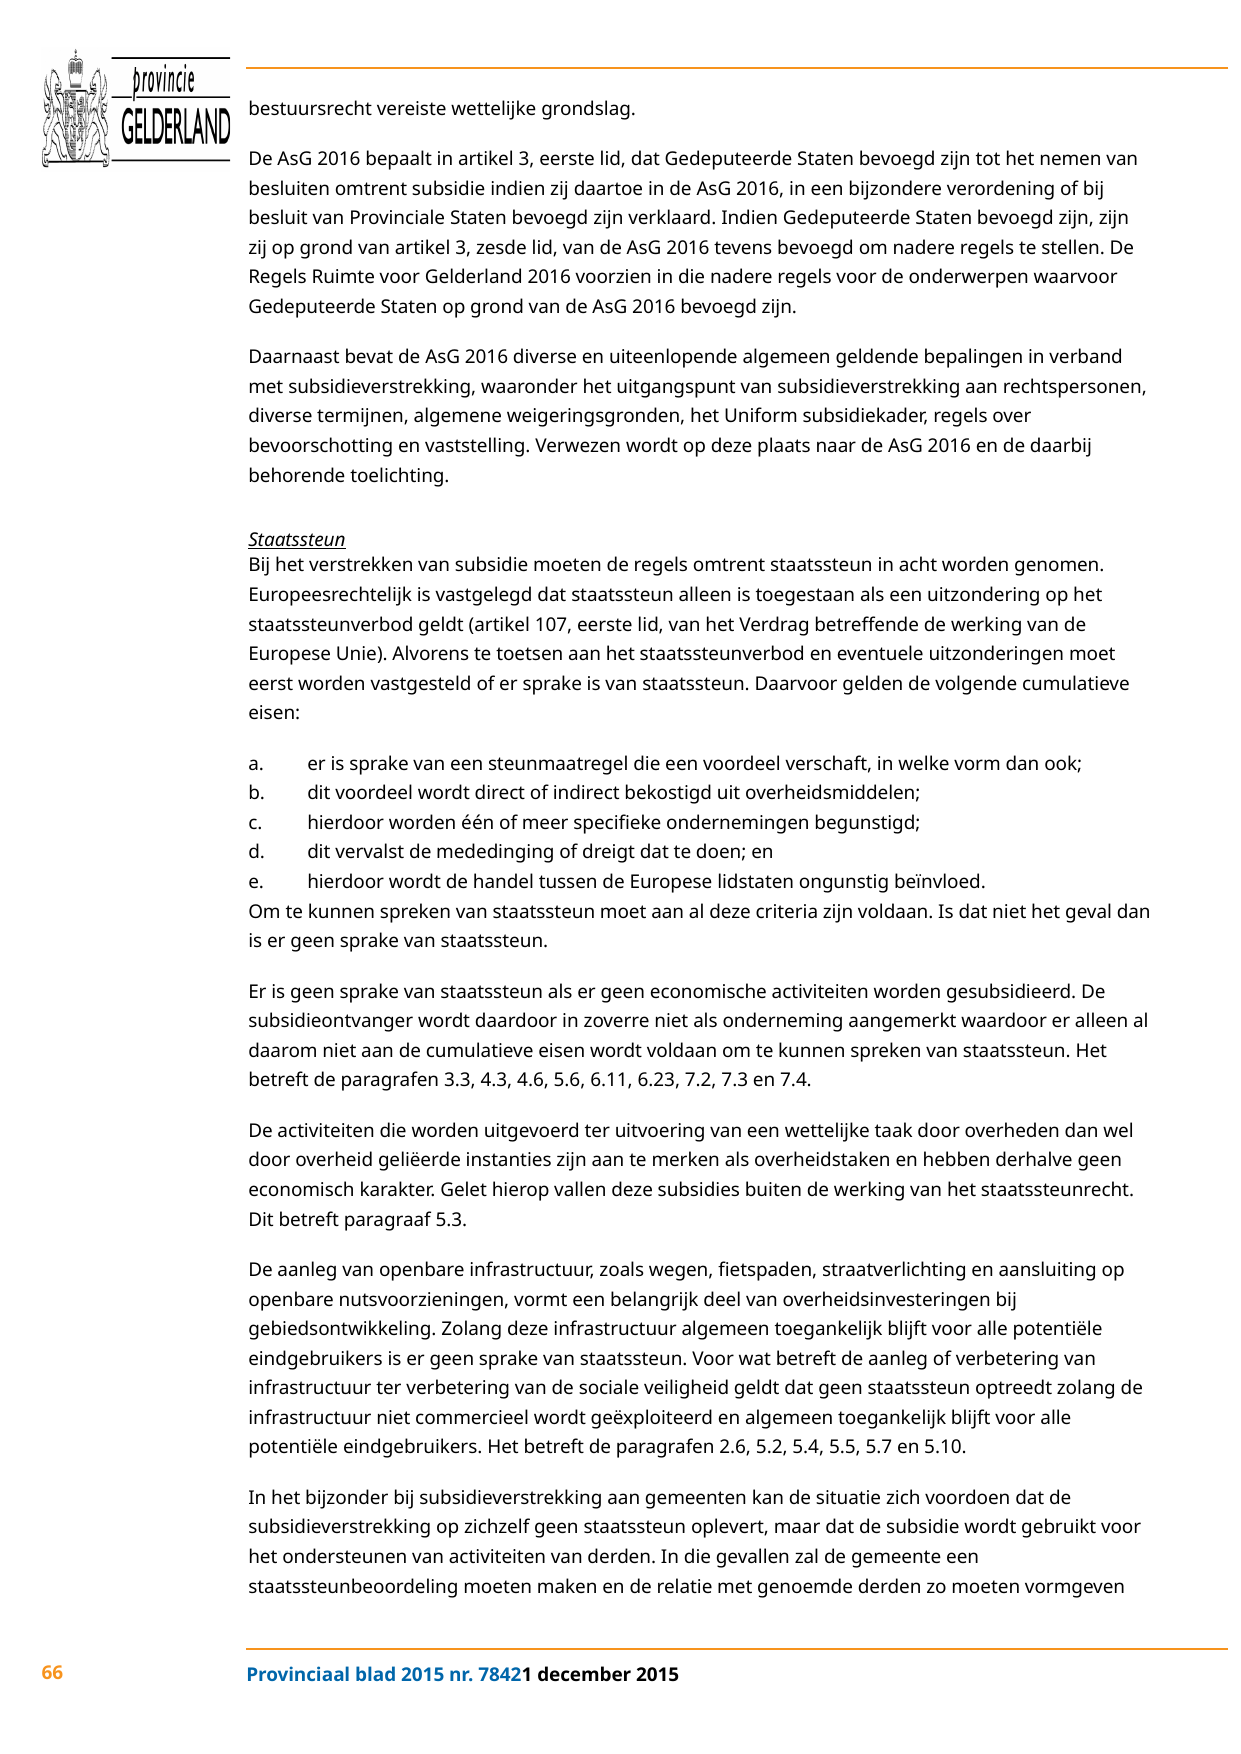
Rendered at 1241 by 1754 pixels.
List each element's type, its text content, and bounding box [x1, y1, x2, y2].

list dit voordeel wordt direct of indirect bekostigd uit overheidsmiddelen; [248, 779, 1152, 805]
text Staatssteun [248, 526, 1152, 552]
text In het bijzonder bij subsidieverstrekking aan gemeenten kan de situatie zich voordoen dat de subsidieverstrekking op zichzelf geen staatssteun oplevert, maar dat de subsidie wordt gebruikt voor het ondersteunen van activiteiten van derden. In die gevallen zal de gemeente een staatssteunbeoordeling moeten maken en de relatie met genoemde derden zo moeten vormgeven [248, 1484, 1152, 1598]
text De AsG 2016 bepaalt in artikel 3, eerste lid, dat Gedeputeerde Staten bevoegd zijn tot het nemen van besluiten omtrent subsidie indien zij daartoe in de AsG 2016, in een bijzondere verordening of bij besluit van Provinciale Staten bevoegd zijn verklaard. Indien Gedeputeerde Staten bevoegd zijn, zijn zij op grond van artikel 3, zesde lid, van de AsG 2016 tevens bevoegd om nadere regels te stellen. De Regels Ruimte voor Gelderland 2016 voorzien in die nadere regels voor de onderwerpen waarvoor Gedeputeerde Staten op grond van de AsG 2016 bevoegd zijn. [248, 145, 1152, 319]
list dit vervalst de mededinging of dreigt dat te doen; en [248, 839, 1152, 864]
text Om te kunnen spreken van staatssteun moet aan al deze criteria zijn voldaan. Is dat niet het geval dan is er geen sprake van staatssteun. [248, 898, 1152, 953]
text De activiteiten die worden uitgevoerd ter uitvoering van een wettelijke taak door overheden dan wel door overheid geliëerde instanties zijn aan te merken als overheidstaken en hebben derhalve geen economisch karakter. Gelet hierop vallen deze subsidies buiten de werking van het staatssteunrecht. Dit betreft paragraaf 5.3. [248, 1117, 1152, 1231]
list hierdoor worden één of meer specifieke ondernemingen begunstigd; [248, 809, 1152, 835]
text Daarnaast bevat de AsG 2016 diverse en uiteenlopende algemeen geldende bepalingen in verband met subsidieverstrekking, waaronder het uitgangspunt van subsidieverstrekking aan rechtspersonen, diverse termijnen, algemene weigeringsgronden, het Uniform subsidiekader, regels over bevoorschotting en vaststelling. Verwezen wordt op deze plaats naar de AsG 2016 en de daarbij behorende toelichting. [248, 343, 1152, 488]
text bestuursrecht vereiste wettelijke grondslag. [248, 95, 1152, 121]
list er is sprake van een steunmaatregel die een voordeel verschaft, in welke vorm dan ook; [248, 750, 1152, 776]
text Er is geen sprake van staatssteun als er geen economische activiteiten worden gesubsidieerd. De subsidieontvanger wordt daardoor in zoverre niet als onderneming aangemerkt waardoor er alleen al daarom niet aan de cumulatieve eisen wordt voldaan om te kunnen spreken van staatssteun. Het betreft de paragrafen 3.3, 4.3, 4.6, 5.6, 6.11, 6.23, 7.2, 7.3 en 7.4. [248, 978, 1152, 1092]
picture [41, 47, 231, 172]
text Bij het verstrekken van subsidie moeten de regels omtrent staatssteun in acht worden genomen. Europeesrechtelijk is vastgelegd dat staatssteun alleen is toegestaan als een uitzondering op het staatssteunverbod geldt (artikel 107, eerste lid, van het Verdrag betreffende de werking van de Europese Unie). Alvorens te toetsen aan het staatssteunverbod en eventuele uitzonderingen moet eerst worden vastgesteld of er sprake is van staatssteun. Daarvoor gelden de volgende cumulatieve eisen: [248, 552, 1152, 725]
text De aanleg van openbare infrastructuur, zoals wegen, fietspaden, straatverlichting en aansluiting op openbare nutsvoorzieningen, vormt een belangrijk deel van overheidsinvesteringen bij gebiedsontwikkeling. Zolang deze infrastructuur algemeen toegankelijk blijft voor alle potentiële eindgebruikers is er geen sprake van staatssteun. Voor wat betreft de aanleg of verbetering van infrastructuur ter verbetering van de sociale veiligheid geldt dat geen staatssteun optreedt zolang de infrastructuur niet commercieel wordt geëxploiteerd en algemeen toegankelijk blijft voor alle potentiële eindgebruikers. Het betreft de paragrafen 2.6, 5.2, 5.4, 5.5, 5.7 en 5.10. [248, 1256, 1152, 1459]
list hierdoor wordt de handel tussen de Europese lidstaten ongunstig beïnvloed. [248, 868, 1152, 894]
